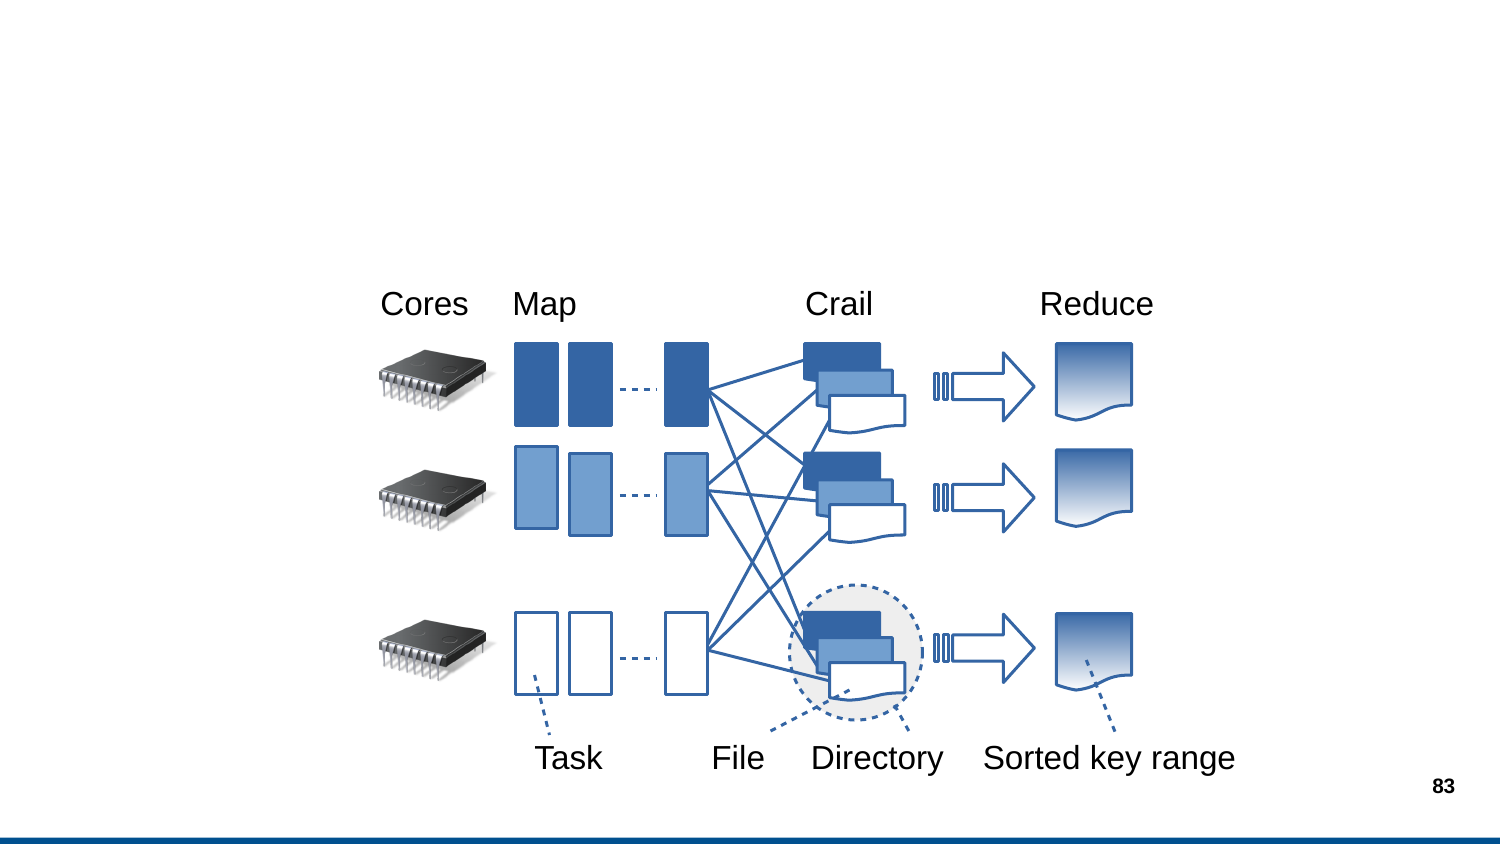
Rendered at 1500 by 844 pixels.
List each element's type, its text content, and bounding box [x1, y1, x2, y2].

text_box [569, 453, 612, 536]
text_box [1056, 613, 1132, 691]
text_box [804, 453, 809, 462]
text_box [943, 373, 948, 400]
text_box Reduce [966, 277, 1228, 334]
text_box [952, 463, 1035, 533]
text_box [515, 343, 558, 426]
text_box [1056, 450, 1132, 527]
text_box Task [519, 732, 625, 792]
text_box [665, 343, 708, 426]
text_box [804, 343, 905, 433]
picture [378, 314, 499, 556]
text_box [934, 373, 939, 400]
text_box Map [497, 277, 744, 337]
text_box [789, 585, 923, 721]
text_box Directory [779, 732, 968, 792]
text_box File [696, 732, 779, 792]
text_box [943, 634, 949, 662]
text_box [804, 453, 905, 543]
text_box Crail [699, 277, 966, 334]
text_box [943, 484, 948, 511]
text_box [952, 614, 1035, 683]
text_box [1056, 343, 1132, 421]
text_box [515, 612, 558, 695]
text_box [665, 453, 708, 536]
text_box [569, 612, 612, 695]
text_box Sorted key range [968, 732, 1254, 792]
text_box [934, 484, 939, 511]
picture [378, 584, 499, 706]
text_box [569, 343, 612, 426]
text_box [665, 612, 708, 695]
text_box [934, 634, 939, 662]
text_box [952, 352, 1035, 422]
text_box [515, 446, 558, 529]
text_box Cores [357, 277, 492, 334]
